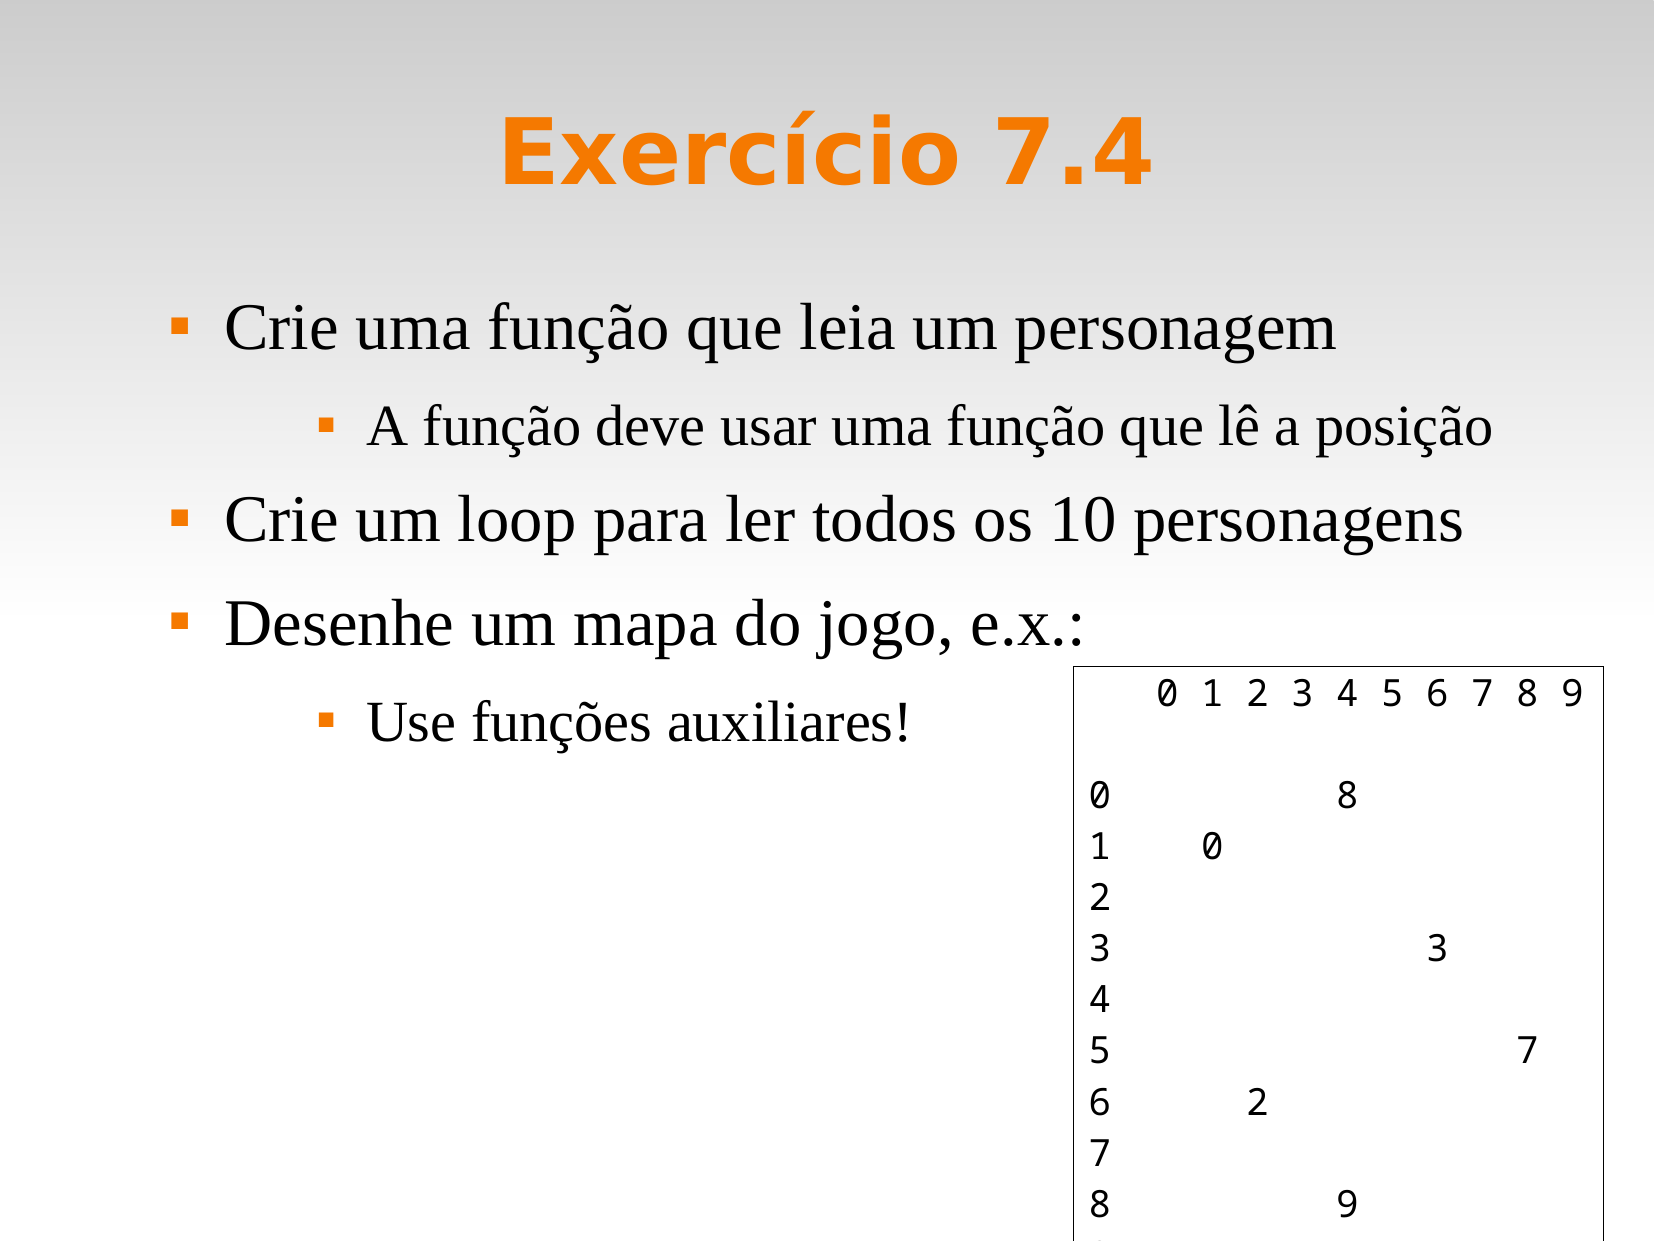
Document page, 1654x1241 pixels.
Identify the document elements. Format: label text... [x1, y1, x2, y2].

title Exercício 7.4 [82, 49, 1571, 257]
text_box 0 1 2 3 4 5 6 7 8 9 0 8 1 0 2 3 3 4 5 7 6 2 7 8 9 9 5 [1073, 733, 1604, 1213]
list Crie uma função que leia um personagem A função deve usar uma função que lê a posição Crie um loop para ler todos os 10 personagens Desenhe um mapa do jogo, e.x.: Use funções auxiliares! [82, 290, 1571, 1109]
